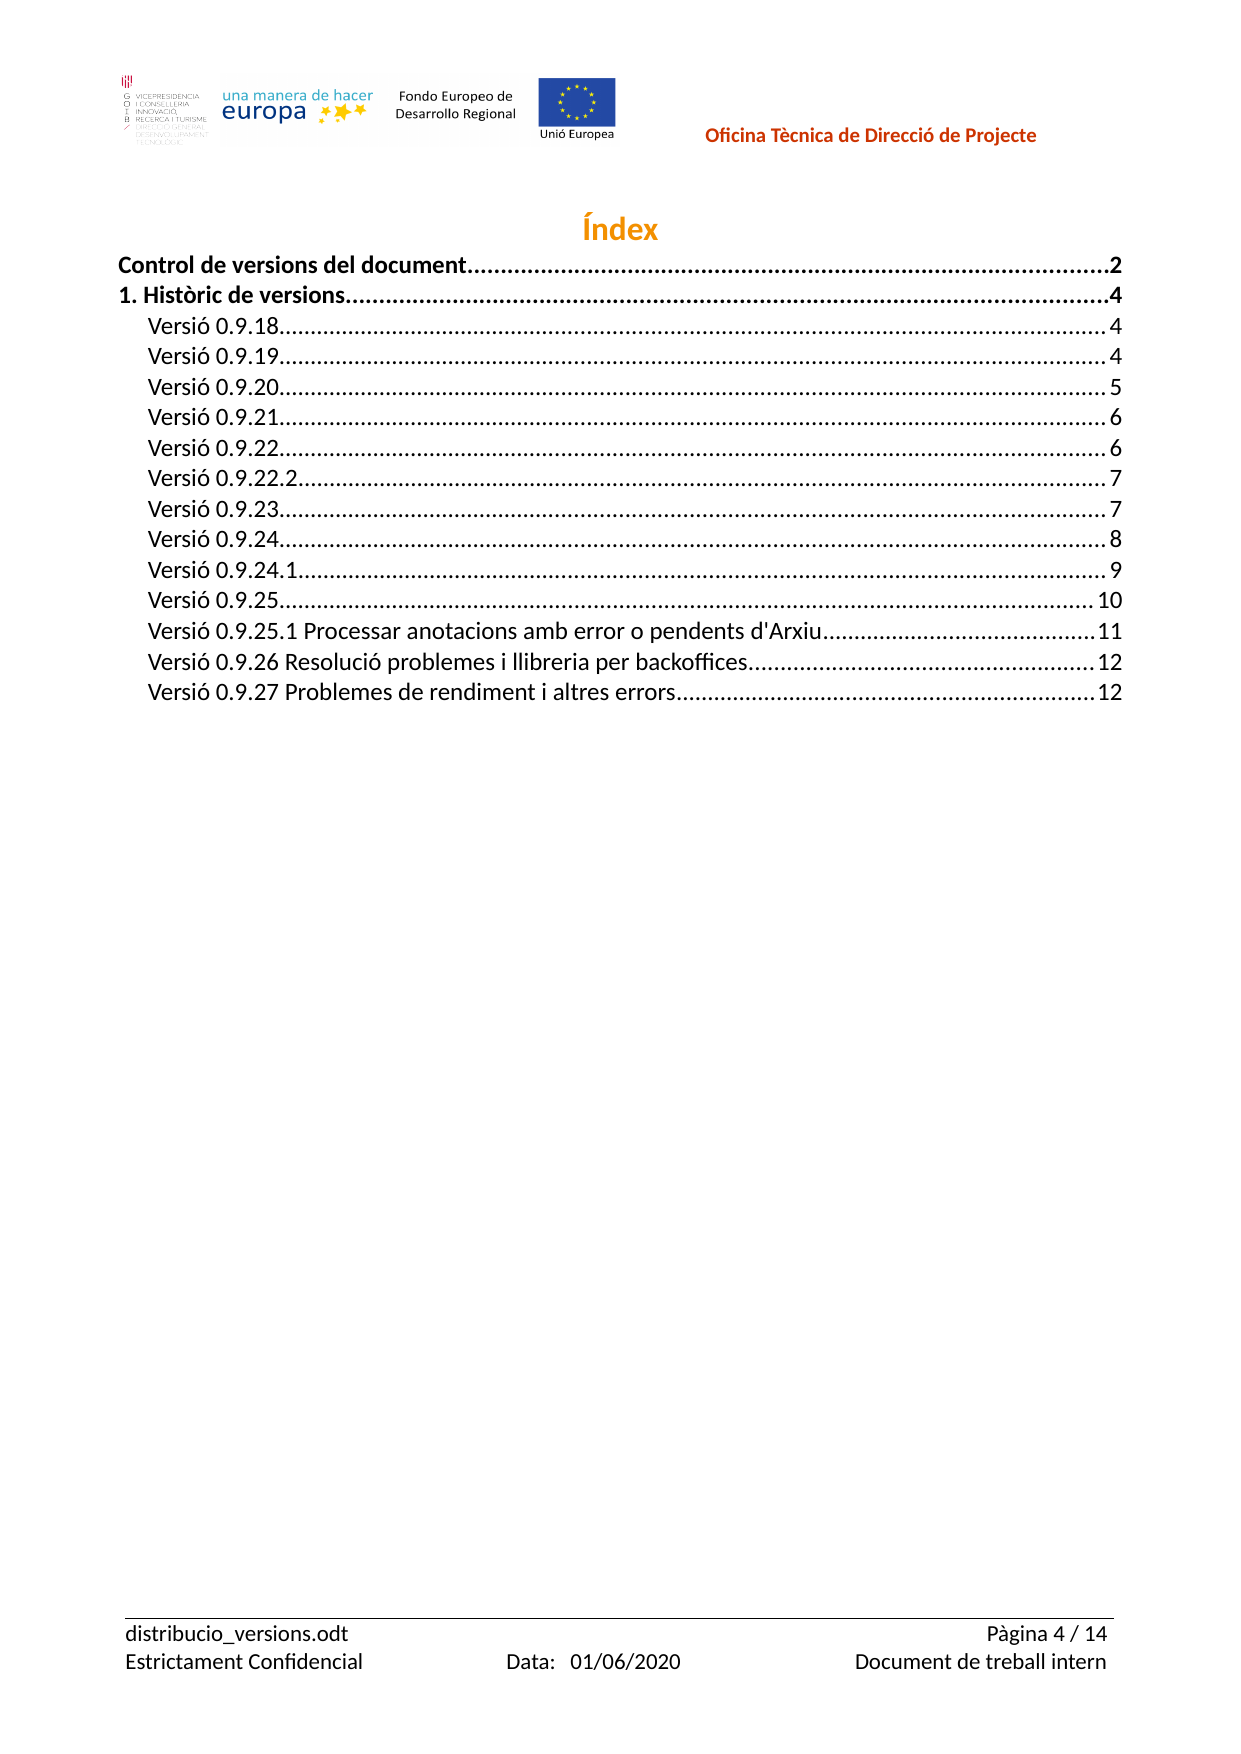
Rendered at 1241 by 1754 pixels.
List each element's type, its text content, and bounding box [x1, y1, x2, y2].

text Versió 0.9.20 5 [148, 371, 1122, 402]
text Versió 0.9.18 4 [148, 310, 1122, 341]
text Versió 0.9.25 10 [148, 585, 1122, 615]
text Versió 0.9.22.2 7 [148, 463, 1122, 493]
text Versió 0.9.24.1 9 [148, 554, 1122, 585]
text Versió 0.9.26 Resolució problemes i llibreria per backoffices 12 [148, 646, 1122, 676]
text Versió 0.9.19 4 [148, 341, 1122, 371]
text Versió 0.9.25.1 Processar anotacions amb error o pendents d'Arxiu 11 [148, 615, 1122, 646]
text Control de versions del document 2 [118, 249, 1122, 279]
picture [219, 73, 621, 147]
text Versió 0.9.23 7 [148, 493, 1122, 524]
text Versió 0.9.21 6 [148, 402, 1122, 432]
text Versió 0.9.22 6 [148, 432, 1122, 463]
text Versió 0.9.24 8 [148, 524, 1122, 554]
picture [118, 73, 213, 147]
text 1. Històric de versions 4 [118, 279, 1122, 310]
text Índex [118, 208, 1122, 249]
text Versió 0.9.27 Problemes de rendiment i altres errors 12 [148, 676, 1122, 707]
